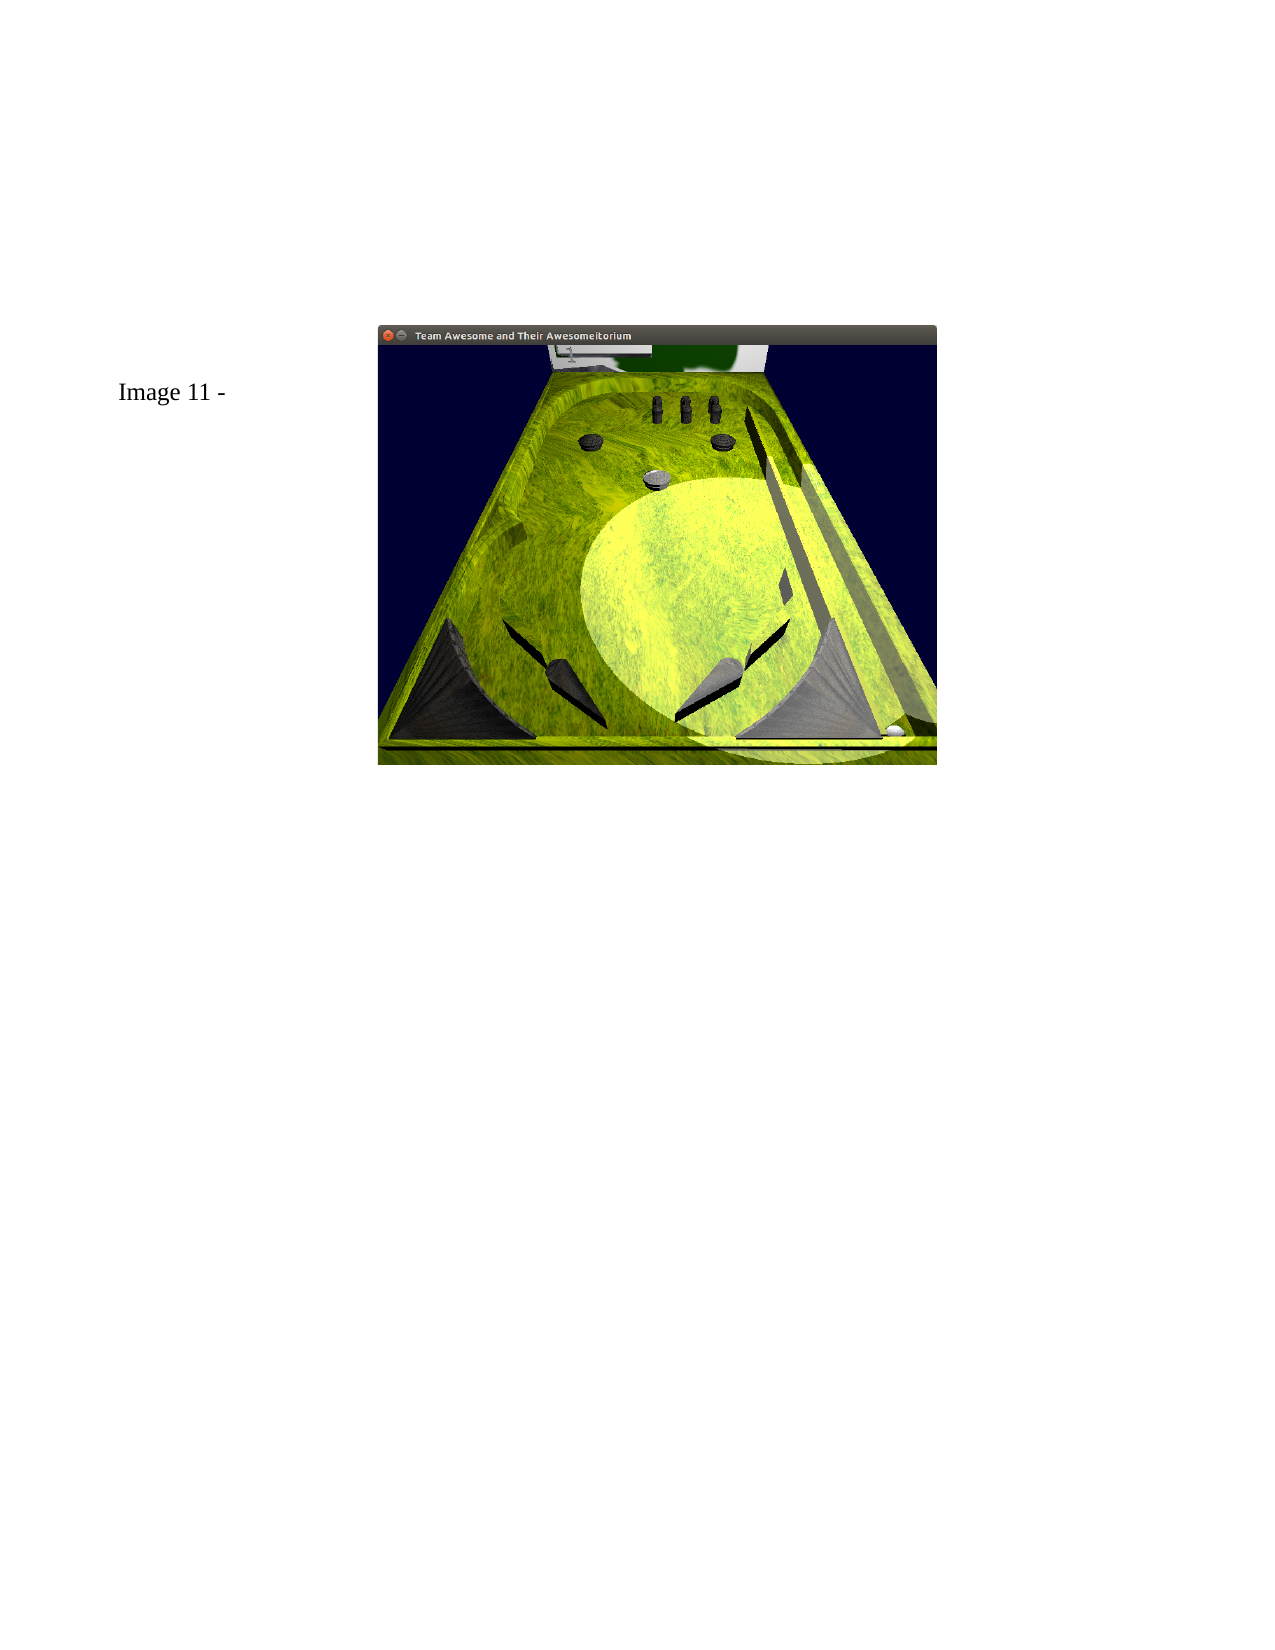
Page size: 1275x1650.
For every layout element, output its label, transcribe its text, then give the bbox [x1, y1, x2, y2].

picture [377, 325, 937, 765]
text [937, 377, 1157, 406]
text Image 11 - [118, 377, 377, 406]
